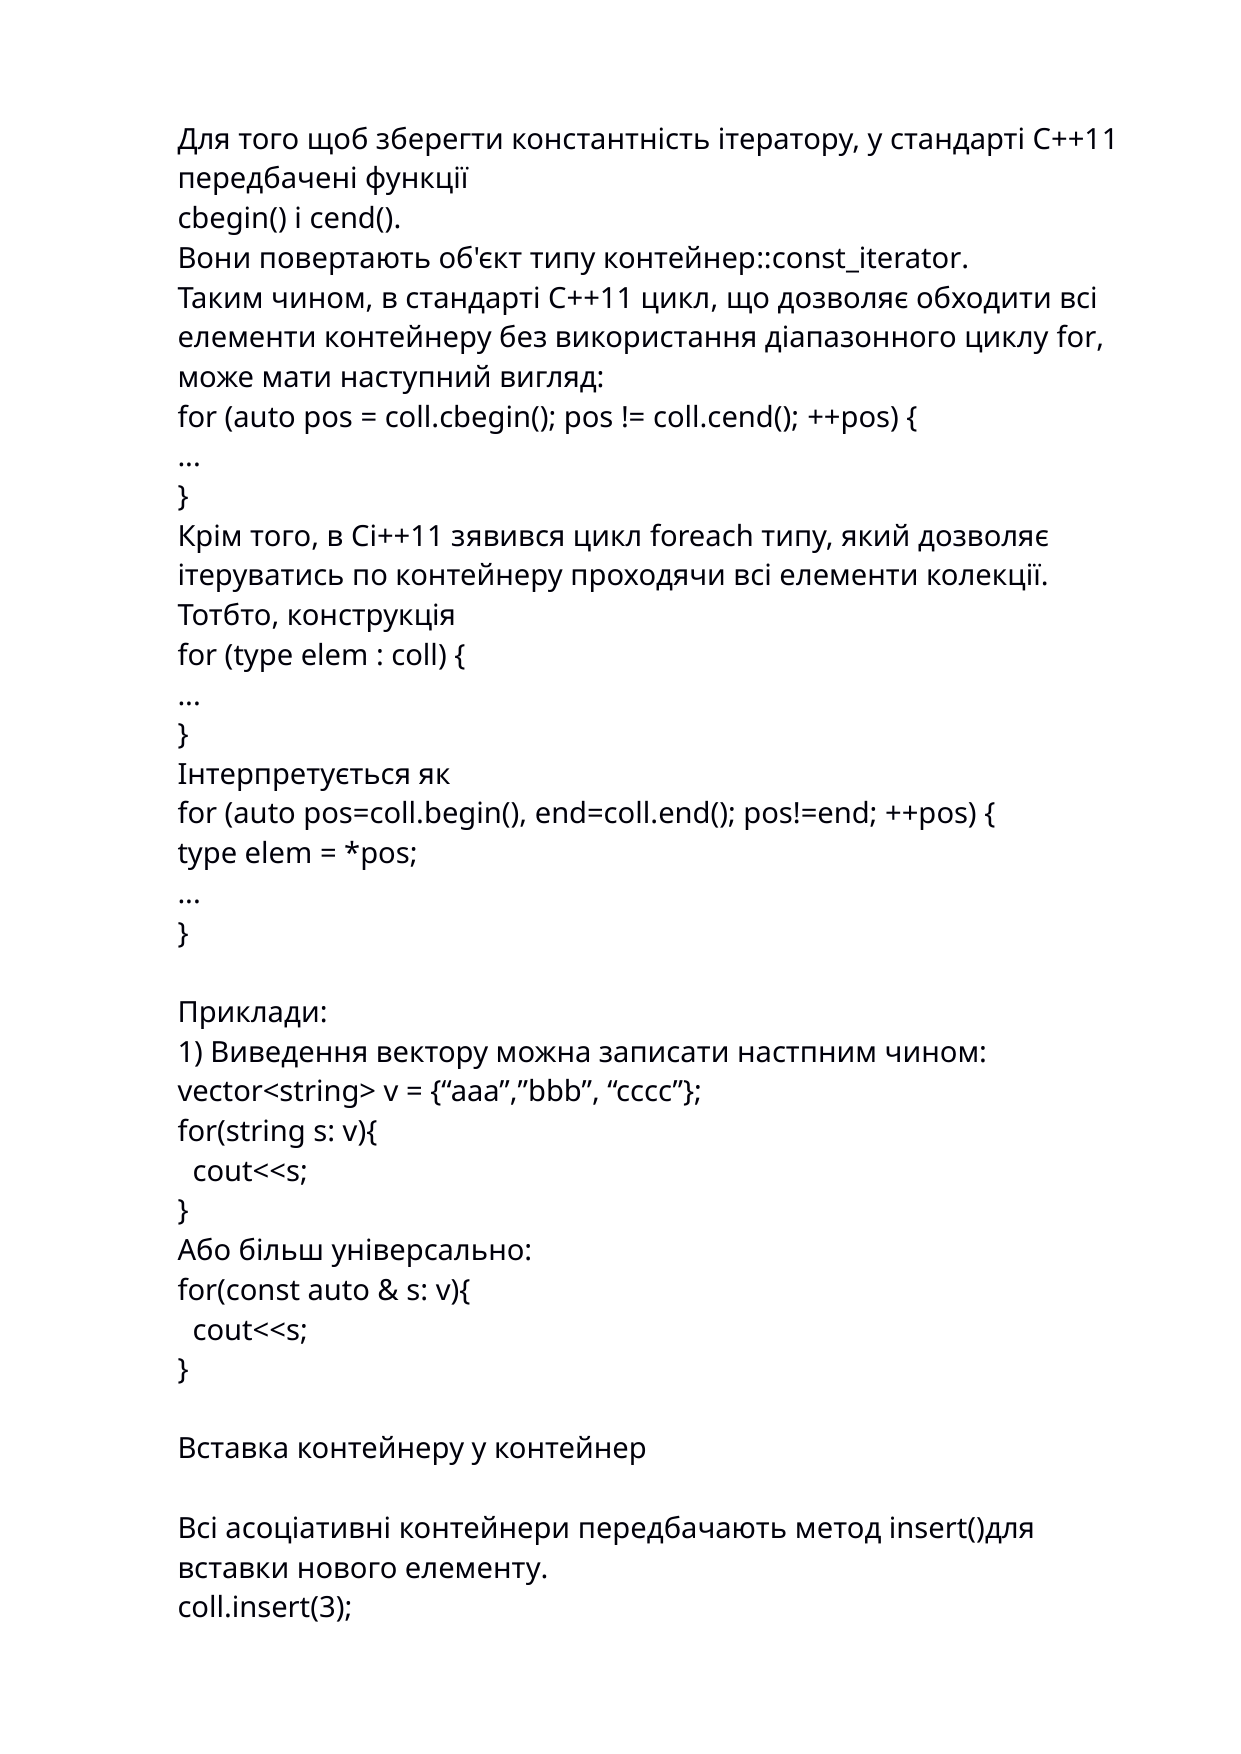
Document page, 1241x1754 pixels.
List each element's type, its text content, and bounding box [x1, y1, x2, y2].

text for(const auto & s: v){ [177, 1269, 1152, 1309]
text } [177, 912, 1152, 952]
text Для того щоб зберегти константність ітератору, у стандарті С++11 передбачені функції [177, 118, 1152, 197]
text type elem = *pos; [177, 832, 1152, 872]
text } [177, 713, 1152, 753]
text vector<string> v = {“aaa”,”bbb”, “cccc”}; [177, 1071, 1152, 1110]
text Крім того, в Сі++11 зявився цикл foreach типу, який дозволяє ітеруватись по контейнеру проходячи всі елементи колекції. Тотбто, конструкція [177, 515, 1152, 634]
text } [177, 1348, 1152, 1388]
text ... [177, 872, 1152, 912]
text Або більш універсально: [177, 1229, 1152, 1269]
text Приклади: [177, 991, 1152, 1031]
text for(string s: v){ [177, 1110, 1152, 1150]
text for (auto pos=coll.begin(), end=coll.end(); pos!=end; ++pos) { [177, 793, 1152, 832]
text ... [177, 674, 1152, 713]
text } [177, 1190, 1152, 1229]
text for (auto pos = coll.cbegin(); pos != coll.cend(); ++pos) { [177, 396, 1152, 436]
text Інтерпретується як [177, 753, 1152, 793]
text coll.insert(3); [177, 1587, 1152, 1626]
text } [177, 475, 1152, 515]
text 1) Виведення вектору можна записати настпним чином: [177, 1031, 1152, 1071]
text Таким чином, в стандарті C++11 цикл, що дозволяє обходити всі елементи контейнеру без використання діапазонного циклу for, може мати наступний вигляд: [177, 277, 1152, 396]
text for (type elem : coll) { [177, 634, 1152, 674]
text Всі асоціативні контейнери передбачають метод insert()для вставки нового елементу. [177, 1507, 1152, 1587]
text Вони повертають об'єкт типу контейнер::const_iterator. [177, 237, 1152, 277]
text Вставка контейнеру у контейнер [177, 1428, 1152, 1467]
text cout<<s; [177, 1150, 1152, 1190]
text cout<<s; [177, 1309, 1152, 1348]
text ... [177, 436, 1152, 475]
text cbegin() і cend(). [177, 197, 1152, 237]
